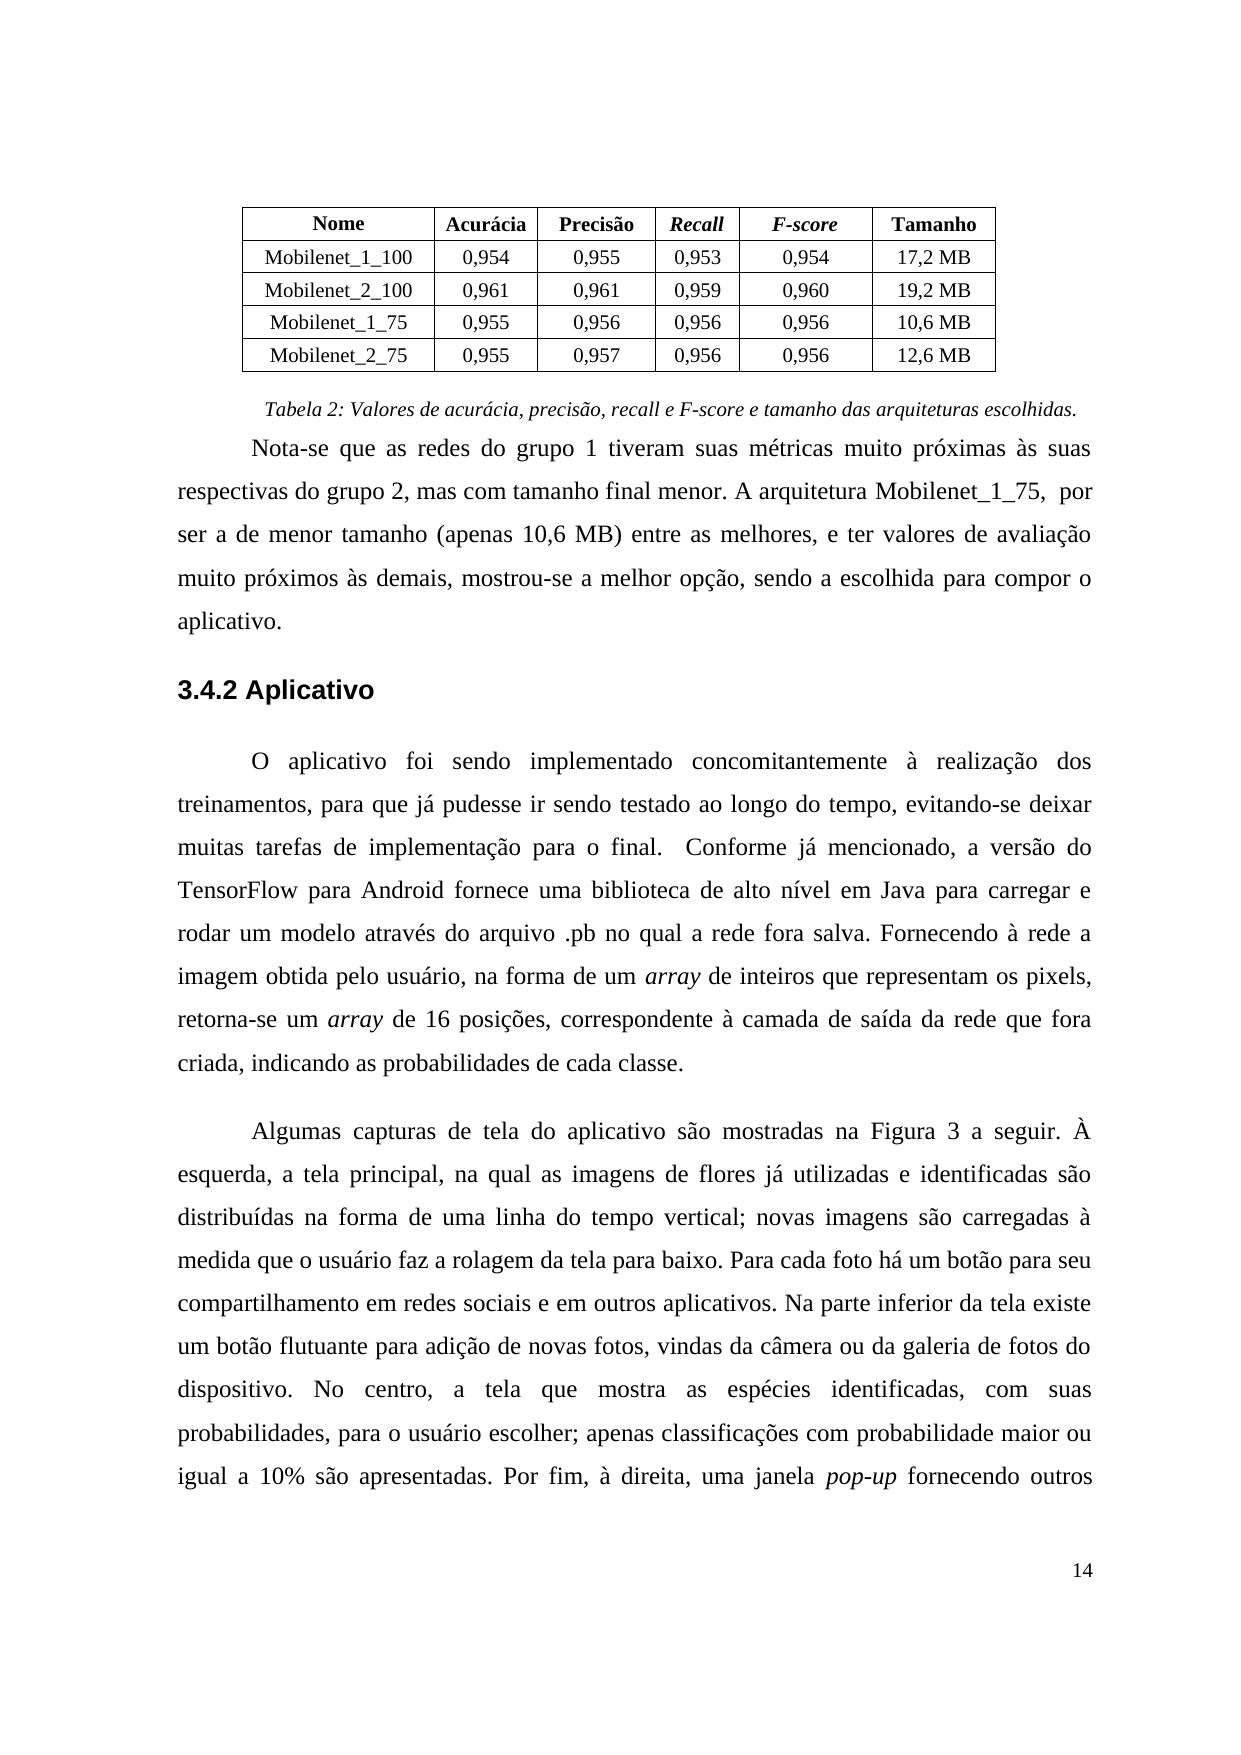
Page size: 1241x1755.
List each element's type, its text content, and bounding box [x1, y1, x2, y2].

table_cell 0,956 [538, 306, 655, 338]
subtitle 3.4.2 Aplicativo [177, 674, 1093, 705]
table_cell Mobilenet_1_100 [243, 241, 434, 272]
table_cell 0,953 [656, 241, 739, 272]
table_cell Mobilenet_2_75 [243, 339, 434, 371]
text Nota-se que as redes do grupo 1 tiveram suas métricas muito próximas às suas respectivas do grupo 2, mas com tamanho final menor. A arquitetura Mobilenet_1_75, por ser a de menor tamanho (apenas 10,6 MB) entre as melhores, e ter valores de avaliação muito próximos às demais, mostrou-se a melhor opção, sendo a escolhida para compor o aplicativo. [177, 433, 1093, 634]
table_cell 0,961 [538, 273, 655, 305]
table_cell 0,960 [740, 273, 872, 305]
table_cell 0,955 [435, 306, 537, 338]
table_cell 0,954 [435, 241, 537, 272]
table_cell 0,954 [740, 241, 872, 272]
table_cell 0,955 [435, 339, 537, 371]
table_cell 0,955 [538, 241, 655, 272]
text Algumas capturas de tela do aplicativo são mostradas na Figura 3 a seguir. À esquerda, a tela principal, na qual as imagens de flores já utilizadas e identificadas são distribuídas na forma de uma linha do tempo vertical; novas imagens são carregadas à medida que o usuário faz a rolagem da tela para baixo. Para cada foto há um botão para seu compartilhamento em redes sociais e em outros aplicativos. Na parte inferior da tela existe um botão flutuante para adição de novas fotos, vindas da câmera ou da galeria de fotos do dispositivo. No centro, a tela que mostra as espécies identificadas, com suas probabilidades, para o usuário escolher; apenas classificações com probabilidade maior ou igual a 10% são apresentadas. Por fim, à direita, uma janela pop-up fornecendo outros [177, 1116, 1093, 1489]
text O aplicativo foi sendo implementado concomitantemente à realização dos treinamentos, para que já pudesse ir sendo testado ao longo do tempo, evitando-se deixar muitas tarefas de implementação para o final. Conforme já mencionado, a versão do TensorFlow para Android fornece uma biblioteca de alto nível em Java para carregar e rodar um modelo através do arquivo .pb no qual a rede fora salva. Fornecendo à rede a imagem obtida pelo usuário, na forma de um array de inteiros que representam os pixels, retorna-se um array de 16 posições, correspondente à camada de saída da rede que fora criada, indicando as probabilidades de cada classe. [177, 746, 1093, 1076]
table_cell 0,961 [435, 273, 537, 305]
table_cell Mobilenet_1_75 [243, 306, 434, 338]
table_cell 0,957 [538, 339, 655, 371]
table_cell 19,2 MB [873, 273, 995, 305]
table_cell 12,6 MB [873, 339, 995, 371]
table_cell 0,956 [740, 339, 872, 371]
table_header Acurácia [435, 208, 537, 239]
table_header Tamanho [873, 208, 995, 239]
table_header Nome [243, 208, 434, 239]
table_header Recall [656, 208, 739, 239]
table_header Precisão [538, 208, 655, 239]
table_cell 0,956 [656, 339, 739, 371]
table_cell 17,2 MB [873, 241, 995, 272]
table_cell Mobilenet_2_100 [243, 273, 434, 305]
text Tabela 2: Valores de acurácia, precisão, recall e F-score e tamanho das arquiteturas escolhidas. [177, 397, 1093, 421]
table_cell 10,6 MB [873, 306, 995, 338]
table_cell 0,956 [656, 306, 739, 338]
table_cell 0,956 [740, 306, 872, 338]
table_header F-score [740, 208, 872, 239]
table_cell 0,959 [656, 273, 739, 305]
